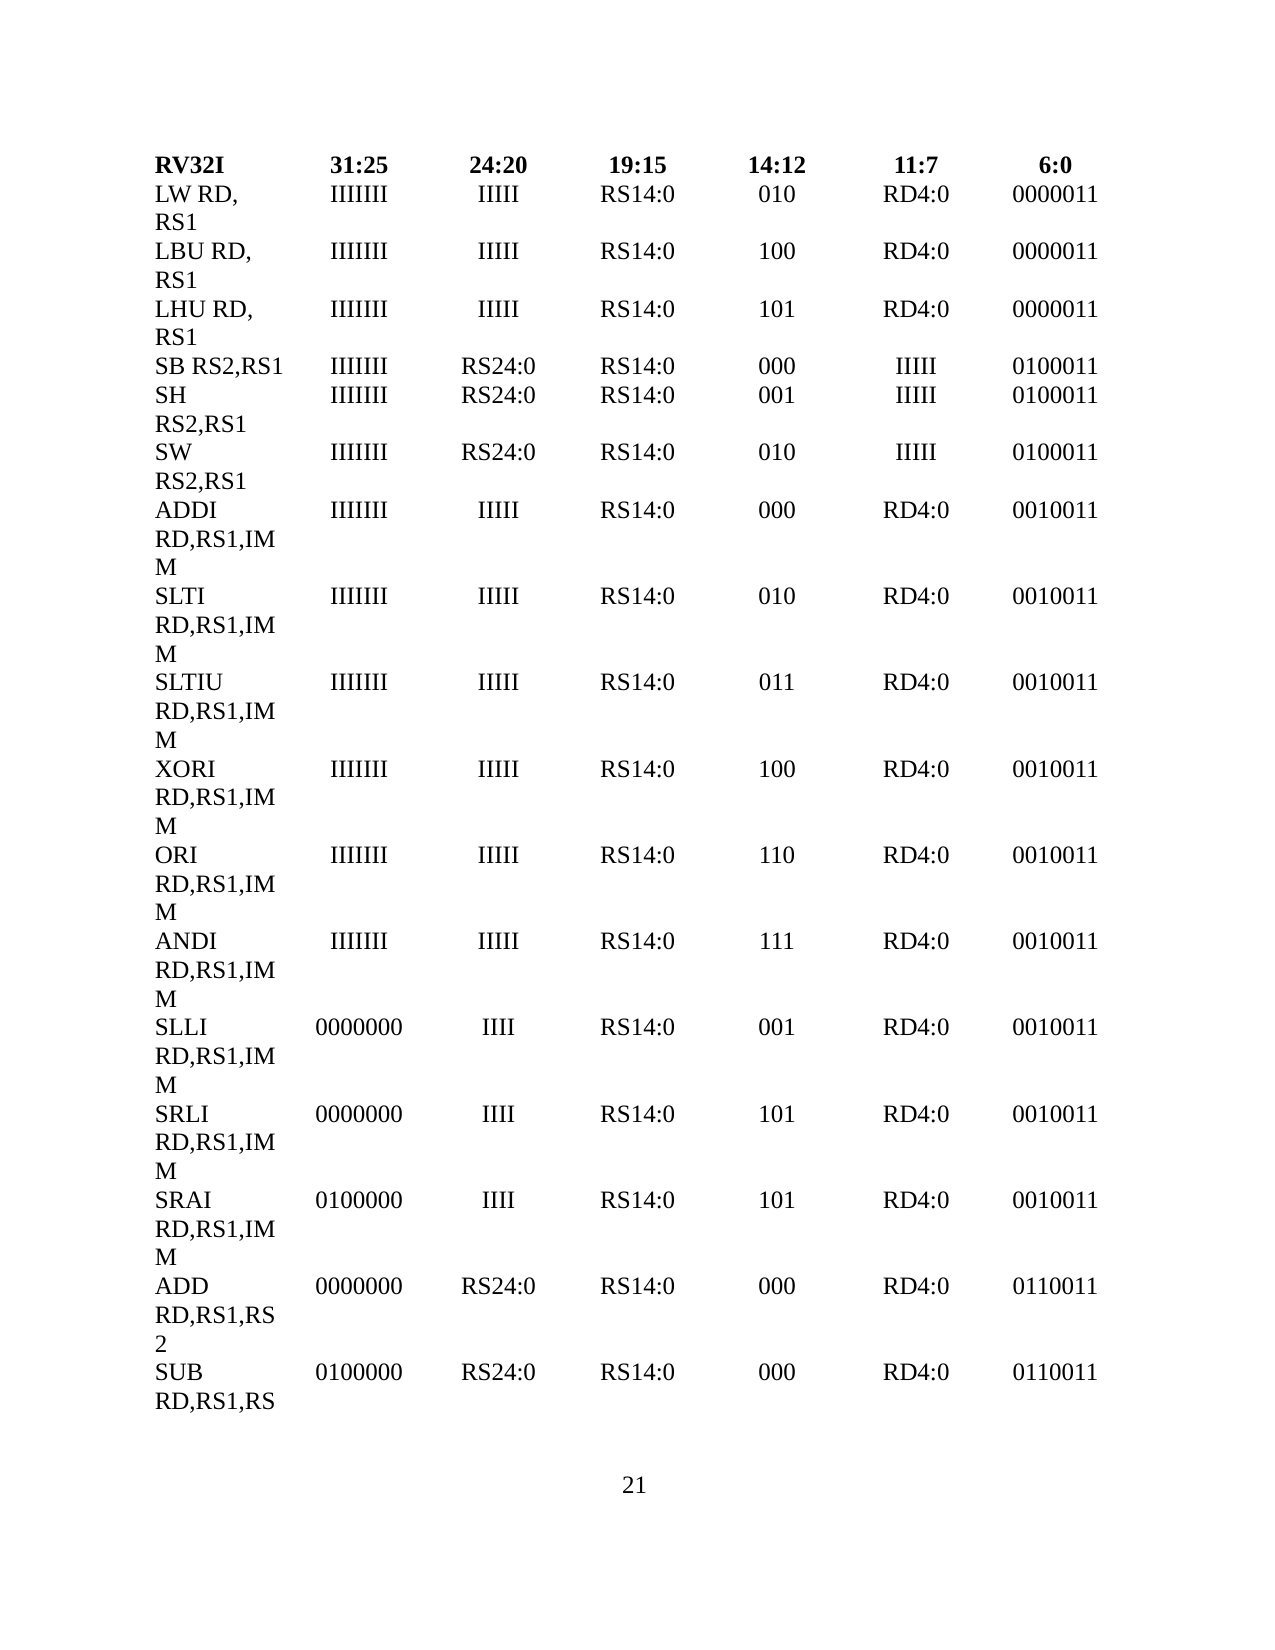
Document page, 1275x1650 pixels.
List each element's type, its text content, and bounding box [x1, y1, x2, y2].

table_cell IIIIIII [289, 668, 428, 754]
table_cell RS24:0 [429, 438, 568, 495]
table_cell IIIII [429, 236, 568, 294]
table_cell RD4:0 [846, 926, 986, 1012]
table_cell RS24:0 [429, 1271, 568, 1357]
table_cell RS14:0 [568, 380, 707, 437]
table_cell SLLI RD,RS1,IMM [150, 1013, 289, 1099]
table_cell RS14:0 [568, 236, 707, 294]
table_cell 0010011 [986, 840, 1125, 926]
table_cell 0100011 [986, 438, 1125, 495]
table_cell RD4:0 [846, 754, 986, 840]
table_cell RS14:0 [568, 294, 707, 351]
table_cell 0010011 [986, 1013, 1125, 1099]
table_cell IIII [429, 1013, 568, 1099]
table_cell RS14:0 [568, 1271, 707, 1357]
table_cell 0010011 [986, 668, 1125, 754]
table_cell IIIII [429, 294, 568, 351]
table_cell SW RS2,RS1 [150, 438, 289, 495]
table_cell IIIIIII [289, 926, 428, 1012]
table_cell 0010011 [986, 926, 1125, 1012]
table_cell IIII [429, 1185, 568, 1271]
table_cell IIIII [429, 668, 568, 754]
table_cell 100 [707, 754, 846, 840]
table_cell RD4:0 [846, 668, 986, 754]
table_header 6:0 [986, 150, 1125, 179]
table_cell 0000011 [986, 294, 1125, 351]
table_cell 0100011 [986, 351, 1125, 380]
table_cell ANDI RD,RS1,IMM [150, 926, 289, 1012]
table_cell RD4:0 [846, 840, 986, 926]
table_header 14:12 [707, 150, 846, 179]
table_cell 001 [707, 380, 846, 437]
table_cell RS14:0 [568, 1358, 707, 1415]
table_cell IIIII [429, 495, 568, 581]
table_cell IIIIIII [289, 581, 428, 667]
table_cell RD4:0 [846, 581, 986, 667]
table_header 19:15 [568, 150, 707, 179]
table_cell 000 [707, 1271, 846, 1357]
table_cell 0010011 [986, 754, 1125, 840]
table_cell 110 [707, 840, 846, 926]
table_cell IIIII [429, 840, 568, 926]
table_cell 0010011 [986, 581, 1125, 667]
table_cell ADDI RD,RS1,IMM [150, 495, 289, 581]
table_cell RS14:0 [568, 1099, 707, 1185]
table_cell RD4:0 [846, 1358, 986, 1415]
table_cell RD4:0 [846, 236, 986, 294]
table_cell IIIIIII [289, 380, 428, 437]
table_cell 010 [707, 438, 846, 495]
table_cell IIII [429, 1099, 568, 1185]
table_cell 101 [707, 1099, 846, 1185]
table_header 11:7 [846, 150, 986, 179]
table_cell ORI RD,RS1,IMM [150, 840, 289, 926]
table_cell 101 [707, 294, 846, 351]
table_cell 0010011 [986, 495, 1125, 581]
table_cell LBU RD, RS1 [150, 236, 289, 294]
table_cell RS14:0 [568, 926, 707, 1012]
table_cell IIIIIII [289, 179, 428, 236]
table_cell 0010011 [986, 1185, 1125, 1271]
table_cell IIIIIII [289, 351, 428, 380]
table_cell RD4:0 [846, 495, 986, 581]
table_cell SUB RD,RS1,RS [150, 1358, 289, 1415]
table_cell 0100000 [289, 1358, 428, 1415]
table_cell IIIII [846, 438, 986, 495]
table_cell SB RS2,RS1 [150, 351, 289, 380]
table_cell 100 [707, 236, 846, 294]
table_cell 000 [707, 1358, 846, 1415]
table_cell RS14:0 [568, 495, 707, 581]
table_cell XORI RD,RS1,IMM [150, 754, 289, 840]
table_cell IIIIIII [289, 438, 428, 495]
table_cell RD4:0 [846, 294, 986, 351]
table_cell RS14:0 [568, 581, 707, 667]
table_cell 0100000 [289, 1185, 428, 1271]
table_cell 010 [707, 581, 846, 667]
table_cell RD4:0 [846, 1099, 986, 1185]
table_cell RD4:0 [846, 1013, 986, 1099]
table_header 24:20 [429, 150, 568, 179]
table_header 31:25 [289, 150, 428, 179]
table_cell 001 [707, 1013, 846, 1099]
table_cell RS14:0 [568, 840, 707, 926]
table_cell IIIII [429, 754, 568, 840]
table_cell 000 [707, 495, 846, 581]
table_cell IIIIIII [289, 495, 428, 581]
table_cell RS14:0 [568, 1185, 707, 1271]
table_cell IIIIIII [289, 840, 428, 926]
table_cell 0000011 [986, 179, 1125, 236]
table_cell RD4:0 [846, 1185, 986, 1271]
table_cell 000 [707, 351, 846, 380]
table_cell 101 [707, 1185, 846, 1271]
table_cell SH RS2,RS1 [150, 380, 289, 437]
table_cell RS24:0 [429, 1358, 568, 1415]
table_cell 0010011 [986, 1099, 1125, 1185]
table_cell RS14:0 [568, 668, 707, 754]
table_cell 010 [707, 179, 846, 236]
table_cell RS24:0 [429, 351, 568, 380]
table_cell SRAI RD,RS1,IMM [150, 1185, 289, 1271]
table_cell LHU RD, RS1 [150, 294, 289, 351]
table_cell IIIIIII [289, 236, 428, 294]
table_cell RS24:0 [429, 380, 568, 437]
table_cell 0110011 [986, 1271, 1125, 1357]
table_cell 0100011 [986, 380, 1125, 437]
table_cell IIIII [846, 351, 986, 380]
table_cell SLTIU RD,RS1,IMM [150, 668, 289, 754]
table_cell ADD RD,RS1,RS2 [150, 1271, 289, 1357]
table_cell SRLI RD,RS1,IMM [150, 1099, 289, 1185]
table_cell IIIII [846, 380, 986, 437]
table_cell 0000000 [289, 1099, 428, 1185]
table_cell RS14:0 [568, 351, 707, 380]
table_cell SLTI RD,RS1,IMM [150, 581, 289, 667]
table_cell 0000011 [986, 236, 1125, 294]
table_cell 0110011 [986, 1358, 1125, 1415]
table_cell 011 [707, 668, 846, 754]
table_cell RS14:0 [568, 179, 707, 236]
table_cell RS14:0 [568, 1013, 707, 1099]
table_cell LW RD, RS1 [150, 179, 289, 236]
table_cell IIIII [429, 581, 568, 667]
table_cell IIIIIII [289, 754, 428, 840]
table_header RV32I [150, 150, 289, 179]
table_cell IIIII [429, 926, 568, 1012]
table_cell 0000000 [289, 1271, 428, 1357]
table_cell IIIII [429, 179, 568, 236]
table_cell IIIIIII [289, 294, 428, 351]
table_cell RS14:0 [568, 754, 707, 840]
table_cell 0000000 [289, 1013, 428, 1099]
table_cell 111 [707, 926, 846, 1012]
table_cell RD4:0 [846, 179, 986, 236]
table_cell RS14:0 [568, 438, 707, 495]
table_cell RD4:0 [846, 1271, 986, 1357]
